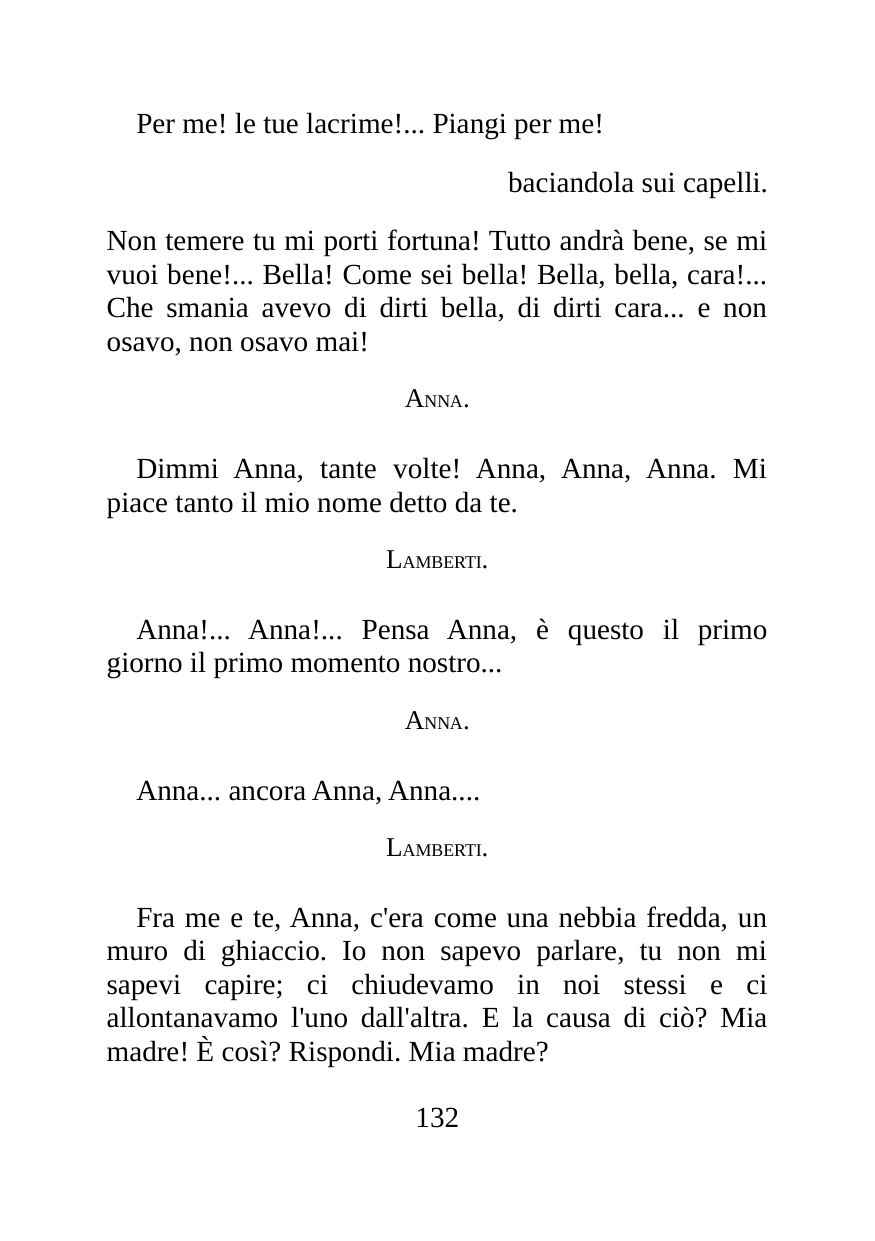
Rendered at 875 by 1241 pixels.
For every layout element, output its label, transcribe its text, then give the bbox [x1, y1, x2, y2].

text Anna. [106, 383, 768, 414]
text Anna!... Anna!... Pensa Anna, è questo il primo giorno il primo momento nostro... [106, 612, 768, 679]
text Per me! le tue lacrime!... Piangi per me! [106, 106, 768, 140]
text Anna. [106, 704, 768, 735]
text Fra me e te, Anna, c'era come una nebbia fredda, un muro di ghiaccio. Io non sapevo parlare, tu non mi sapevi capire; ci chiudevamo in noi stessi e ci allontanavamo l'uno dall'altra. E la causa di ciò? Mia madre! È così? Rispondi. Mia madre? [106, 900, 768, 1068]
text Lamberti. [106, 543, 768, 574]
text baciandola sui capelli. [106, 165, 768, 198]
text Dimmi Anna, tante volte! Anna, Anna, Anna. Mi piace tanto il mio nome detto da te. [106, 451, 768, 518]
text Lamberti. [106, 831, 768, 862]
text Anna... ancora Anna, Anna.... [106, 773, 768, 806]
text Non temere tu mi porti fortuna! Tutto andrà bene, se mi vuoi bene!... Bella! Come sei bella! Bella, bella, cara!... Che smania avevo di dirti bella, di dirti cara... e non osavo, non osavo mai! [106, 223, 768, 358]
